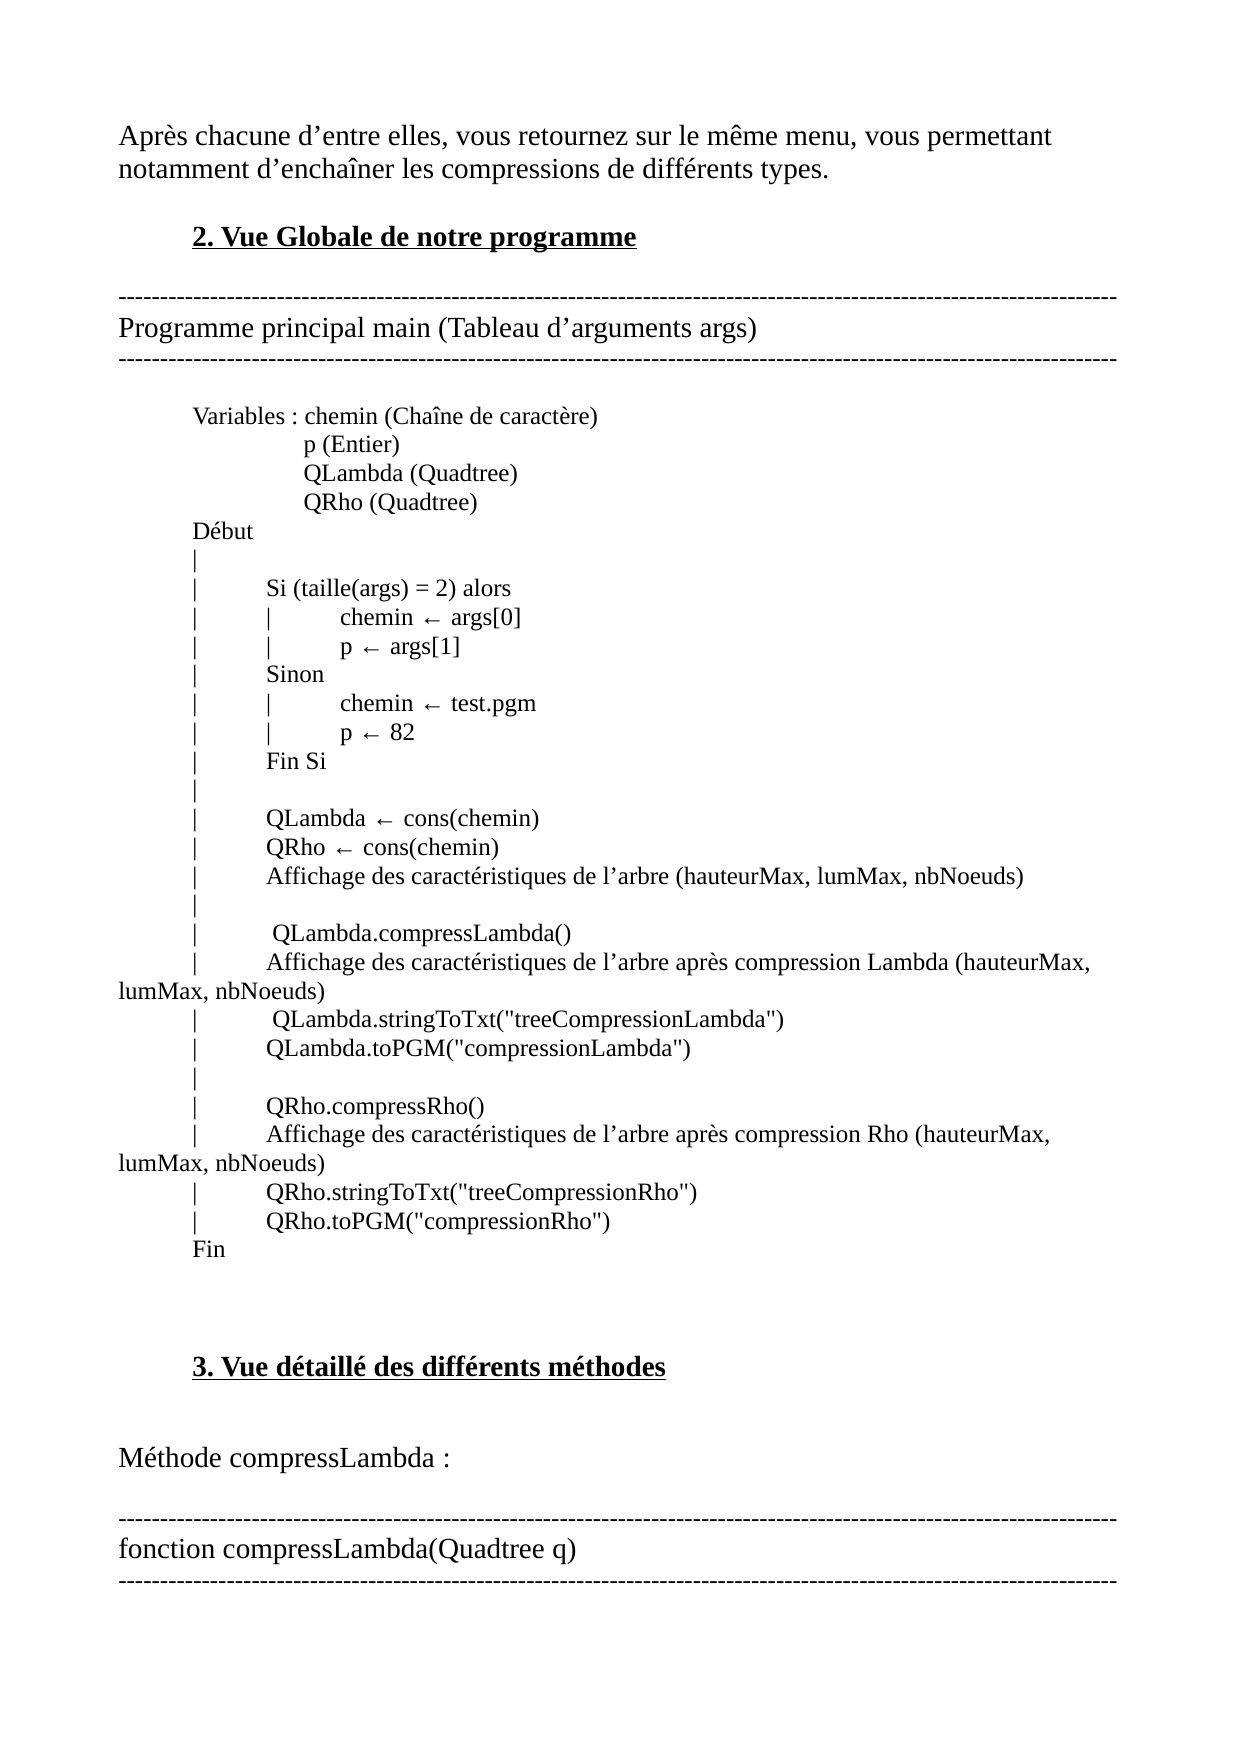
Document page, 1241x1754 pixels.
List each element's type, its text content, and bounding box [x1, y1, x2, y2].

text Après chacune d’entre elles, vous retournez sur le même menu, vous permettant notamment d’enchaîner les compressions de différents types. [118, 118, 1122, 185]
text ------------------------------------------------------------------------------------------------------------------------ [118, 1503, 1122, 1532]
text | QRho.toPGM("compressionRho") [118, 1206, 1122, 1234]
text QLambda (Quadtree) [118, 458, 1122, 487]
text | | p ← 82 [118, 717, 1122, 746]
text | QLambda.compressLambda() [118, 918, 1122, 947]
text | | chemin ← args[0] [118, 602, 1122, 631]
text | Affichage des caractéristiques de l’arbre après compression Lambda (hauteurMax, lumMax, nbNoeuds) [118, 947, 1122, 1004]
text | QRho.stringToTxt("treeCompressionRho") [118, 1177, 1122, 1206]
text Variables : chemin (Chaîne de caractère) [118, 401, 1122, 429]
text 2. Vue Globale de notre programme [118, 219, 1122, 252]
text QRho (Quadtree) [118, 487, 1122, 516]
text | | p ← args[1] [118, 631, 1122, 659]
text p (Entier) [118, 429, 1122, 458]
text ------------------------------------------------------------------------------------------------------------------------ [118, 343, 1122, 372]
text | [118, 889, 1122, 918]
text | QRho.compressRho() [118, 1091, 1122, 1119]
text | QRho ← cons(chemin) [118, 832, 1122, 861]
text | [118, 774, 1122, 803]
text Méthode compressLambda : [118, 1441, 1122, 1474]
text | Sinon [118, 659, 1122, 688]
text Début [118, 516, 1122, 544]
text | QLambda.stringToTxt("treeCompressionLambda") [118, 1004, 1122, 1033]
text | Affichage des caractéristiques de l’arbre (hauteurMax, lumMax, nbNoeuds) [118, 861, 1122, 889]
text | QLambda ← cons(chemin) [118, 803, 1122, 832]
text | Si (taille(args) = 2) alors [118, 573, 1122, 602]
text | QLambda.toPGM("compressionLambda") [118, 1033, 1122, 1062]
text ------------------------------------------------------------------------------------------------------------------------ [118, 1565, 1122, 1594]
text | Affichage des caractéristiques de l’arbre après compression Rho (hauteurMax, lumMax, nbNoeuds) [118, 1119, 1122, 1177]
text fonction compressLambda(Quadtree q) [118, 1532, 1122, 1565]
text | Fin Si [118, 746, 1122, 774]
text Programme principal main (Tableau d’arguments args) [118, 310, 1122, 343]
text | [118, 1062, 1122, 1091]
text Fin [118, 1234, 1122, 1263]
text | | chemin ← test.pgm [118, 688, 1122, 717]
text ------------------------------------------------------------------------------------------------------------------------ [118, 281, 1122, 310]
text 3. Vue détaillé des différents méthodes [118, 1349, 1122, 1383]
text | [118, 544, 1122, 573]
